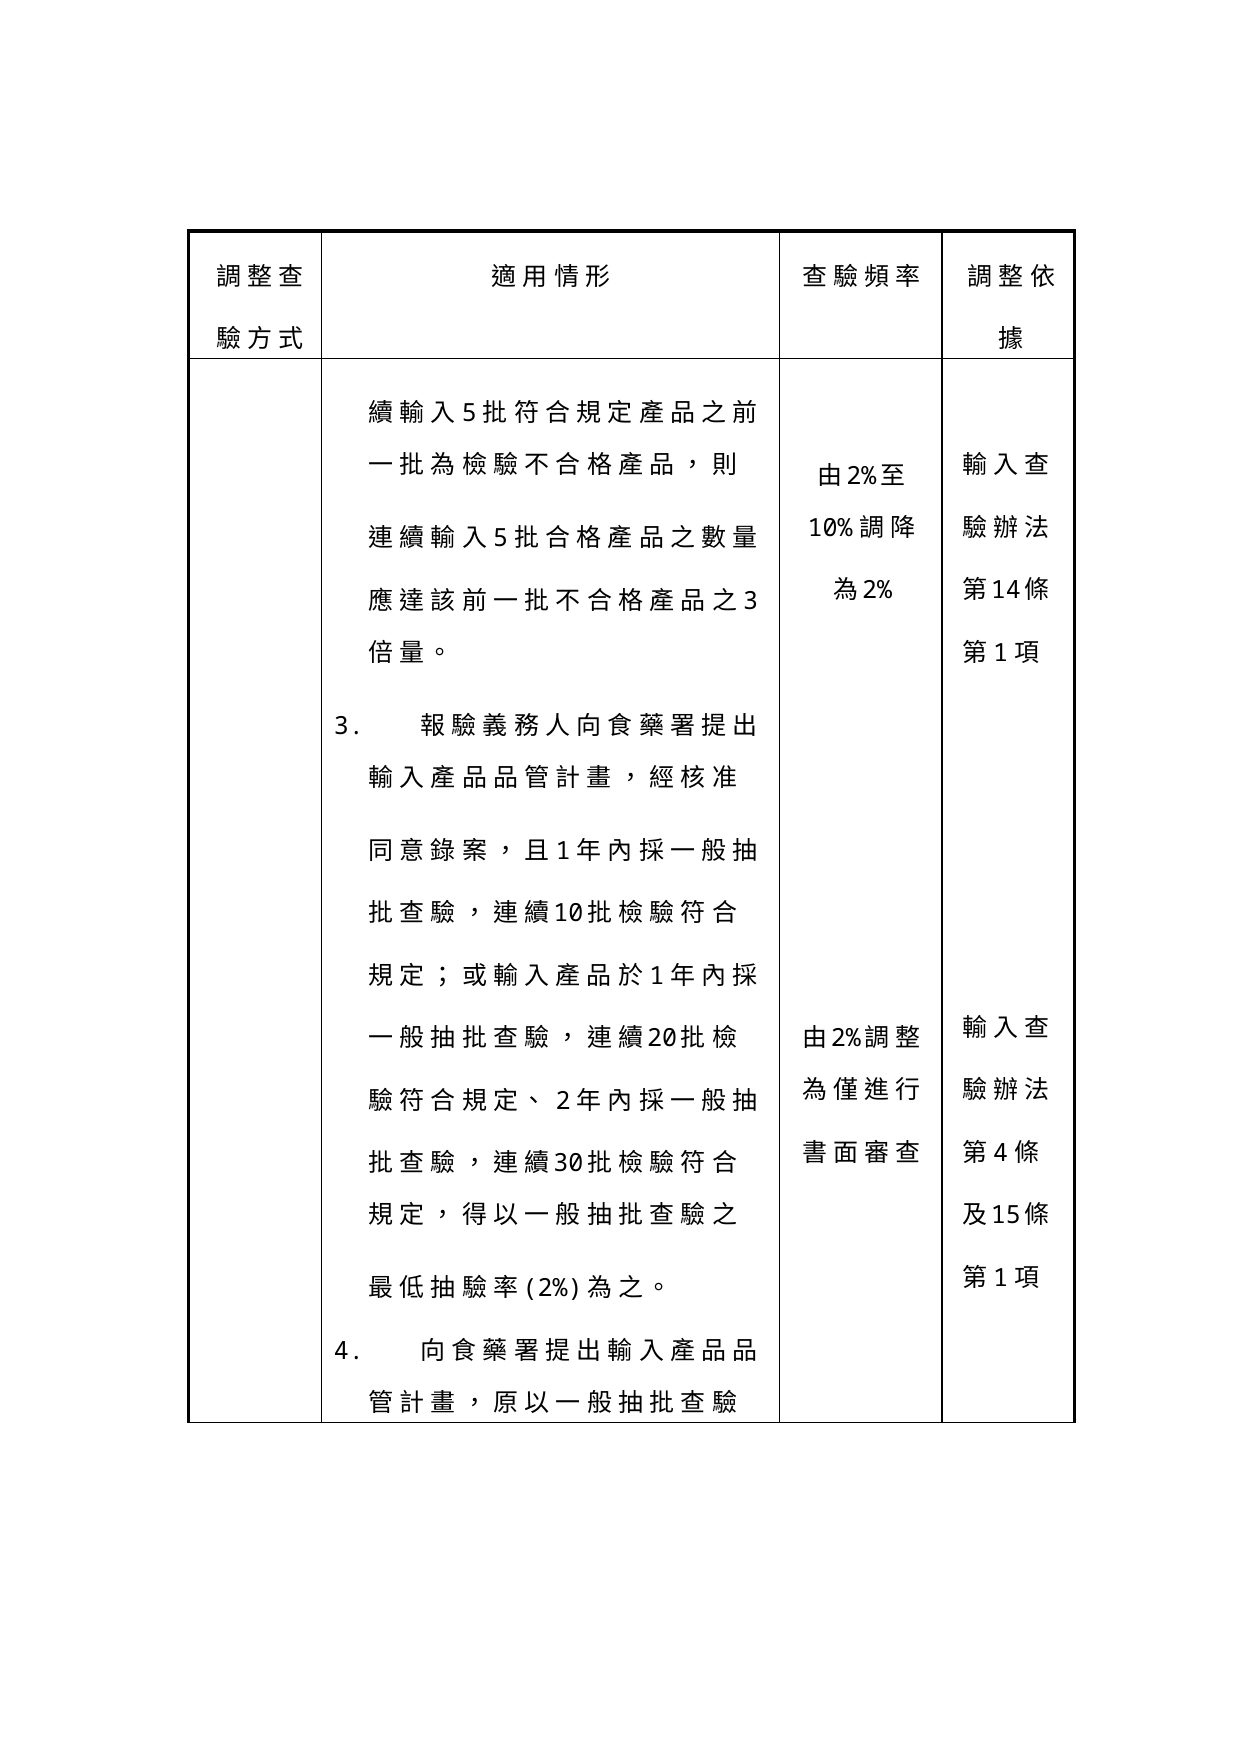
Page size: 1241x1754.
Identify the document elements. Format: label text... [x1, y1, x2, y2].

table_cell 輸入查驗辦法第14條第1項 輸入查驗辦法第4條及15條第1項 [943, 359, 1073, 1421]
table_cell 由2%至10%調降為2% 由2%調整為僅進行書面審查 [780, 359, 941, 1421]
table_header 適用情形 [322, 233, 779, 357]
table_cell 續輸入5批符合規定產品之前一批為檢驗不合格產品，則連續輸入5批合格產品之數量應達該前一批不合格產品之3倍量。 報驗義務人向食藥署提出輸入產品品管計畫，經核准同意錄案，且1年內採一般抽批查驗，連續10批檢驗符合規定；或輸入產品於1年內採一般抽批查驗，連續20批檢驗符合規定、2年內採一般抽批查驗，連續30批檢驗符合規定，得以一般抽批查驗之最低抽驗率(2%)為之。 向食藥署提出輸入產品品管計畫，原以一般抽批查驗 [322, 359, 779, 1421]
table_header 查驗頻率 [780, 233, 941, 357]
table_header 調整查驗方式 [190, 233, 321, 357]
table_header 調整依據 [943, 233, 1073, 357]
table_cell [190, 359, 321, 1421]
